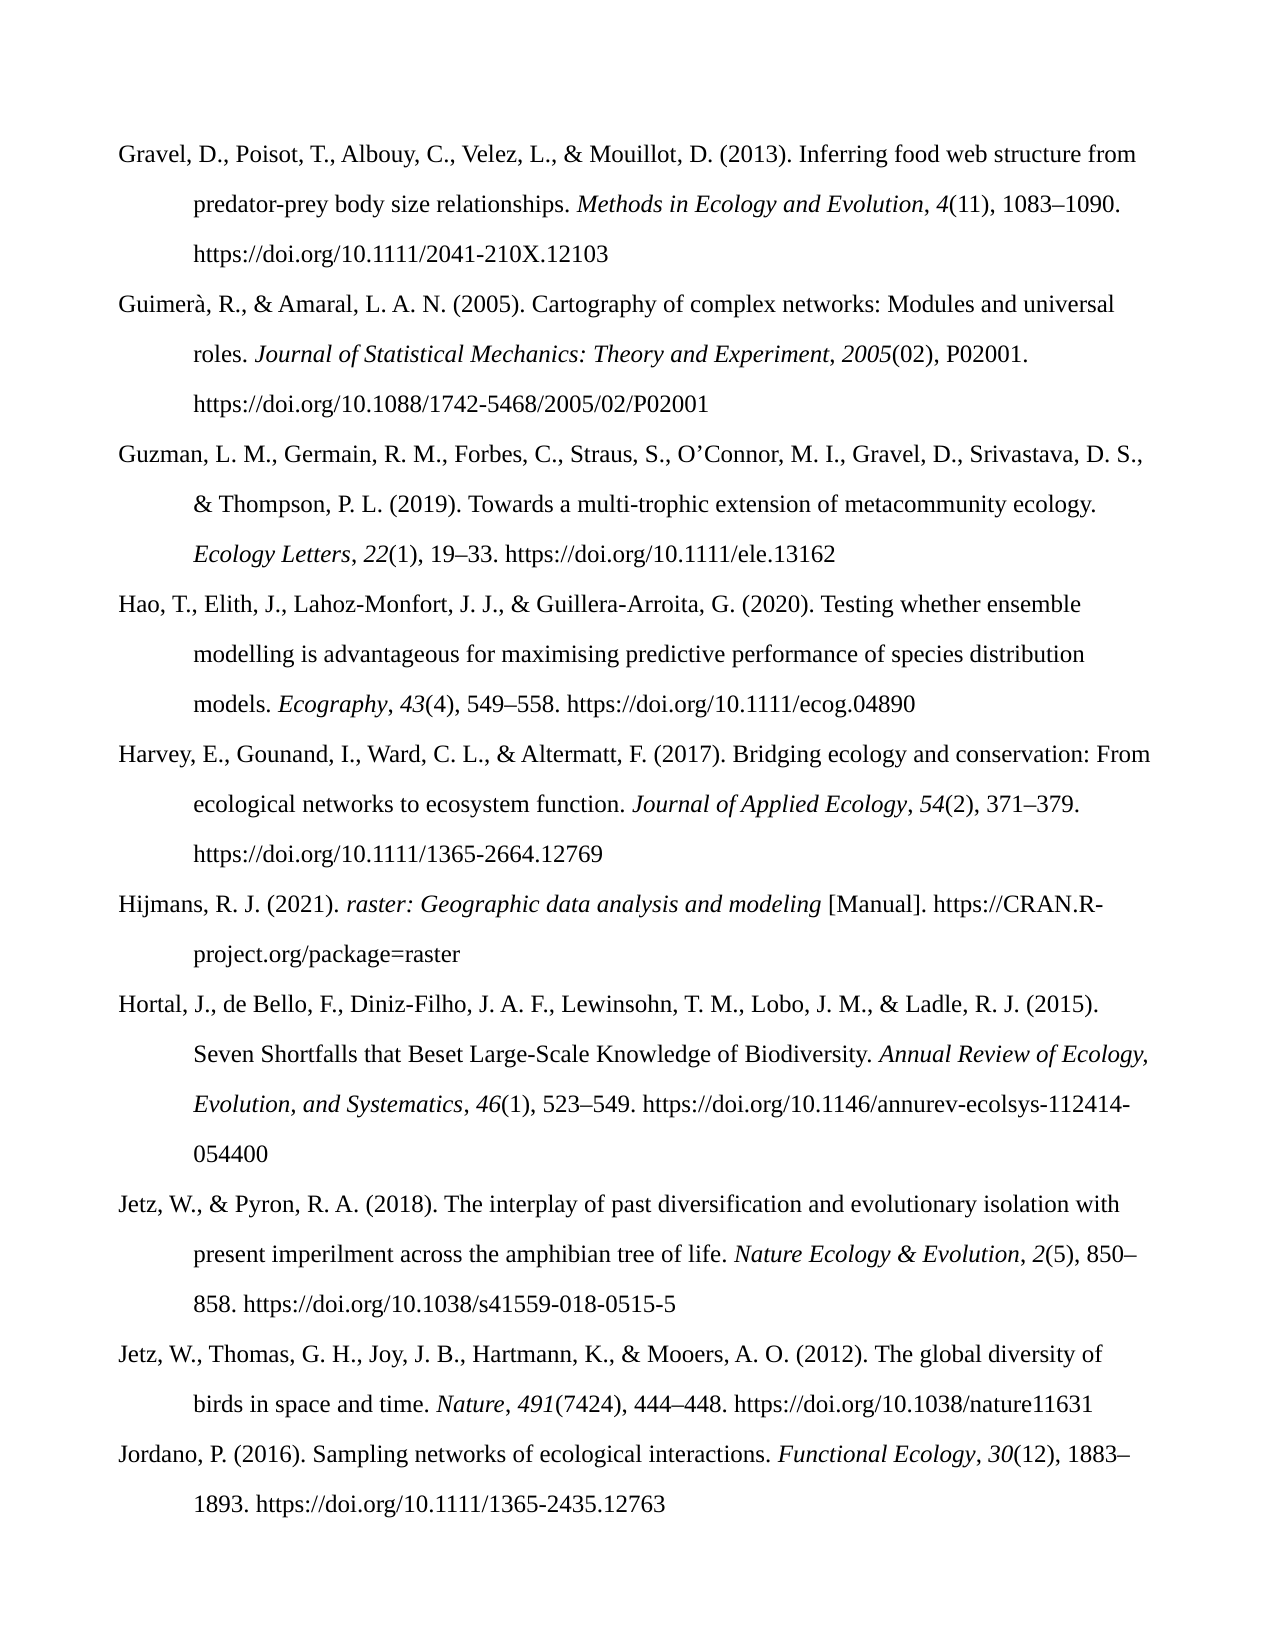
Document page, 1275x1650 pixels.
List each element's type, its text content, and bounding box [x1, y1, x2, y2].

text Jordano, P. (2016). Sampling networks of ecological interactions. Functional Ecology, 30(12), 1883–1893. https://doi.org/10.1111/1365-2435.12763 [118, 1418, 1157, 1518]
text Gravel, D., Poisot, T., Albouy, C., Velez, L., & Mouillot, D. (2013). Inferring food web structure from predator-prey body size relationships. Methods in Ecology and Evolution, 4(11), 1083–1090. https://doi.org/10.1111/2041-210X.12103 [118, 118, 1157, 268]
text Hortal, J., de Bello, F., Diniz-Filho, J. A. F., Lewinsohn, T. M., Lobo, J. M., & Ladle, R. J. (2015). Seven Shortfalls that Beset Large-Scale Knowledge of Biodiversity. Annual Review of Ecology, Evolution, and Systematics, 46(1), 523–549. https://doi.org/10.1146/annurev-ecolsys-112414-054400 [118, 968, 1157, 1168]
text Hao, T., Elith, J., Lahoz-Monfort, J. J., & Guillera-Arroita, G. (2020). Testing whether ensemble modelling is advantageous for maximising predictive performance of species distribution models. Ecography, 43(4), 549–558. https://doi.org/10.1111/ecog.04890 [118, 568, 1157, 718]
text Guimerà, R., & Amaral, L. A. N. (2005). Cartography of complex networks: Modules and universal roles. Journal of Statistical Mechanics: Theory and Experiment, 2005(02), P02001. https://doi.org/10.1088/1742-5468/2005/02/P02001 [118, 268, 1157, 418]
text Jetz, W., & Pyron, R. A. (2018). The interplay of past diversification and evolutionary isolation with present imperilment across the amphibian tree of life. Nature Ecology & Evolution, 2(5), 850–858. https://doi.org/10.1038/s41559-018-0515-5 [118, 1168, 1157, 1318]
text Guzman, L. M., Germain, R. M., Forbes, C., Straus, S., O’Connor, M. I., Gravel, D., Srivastava, D. S., & Thompson, P. L. (2019). Towards a multi-trophic extension of metacommunity ecology. Ecology Letters, 22(1), 19–33. https://doi.org/10.1111/ele.13162 [118, 418, 1157, 568]
text Harvey, E., Gounand, I., Ward, C. L., & Altermatt, F. (2017). Bridging ecology and conservation: From ecological networks to ecosystem function. Journal of Applied Ecology, 54(2), 371–379. https://doi.org/10.1111/1365-2664.12769 [118, 718, 1157, 868]
text Hijmans, R. J. (2021). raster: Geographic data analysis and modeling [Manual]. https://CRAN.R-project.org/package=raster [118, 868, 1157, 968]
text Jetz, W., Thomas, G. H., Joy, J. B., Hartmann, K., & Mooers, A. O. (2012). The global diversity of birds in space and time. Nature, 491(7424), 444–448. https://doi.org/10.1038/nature11631 [118, 1318, 1157, 1418]
